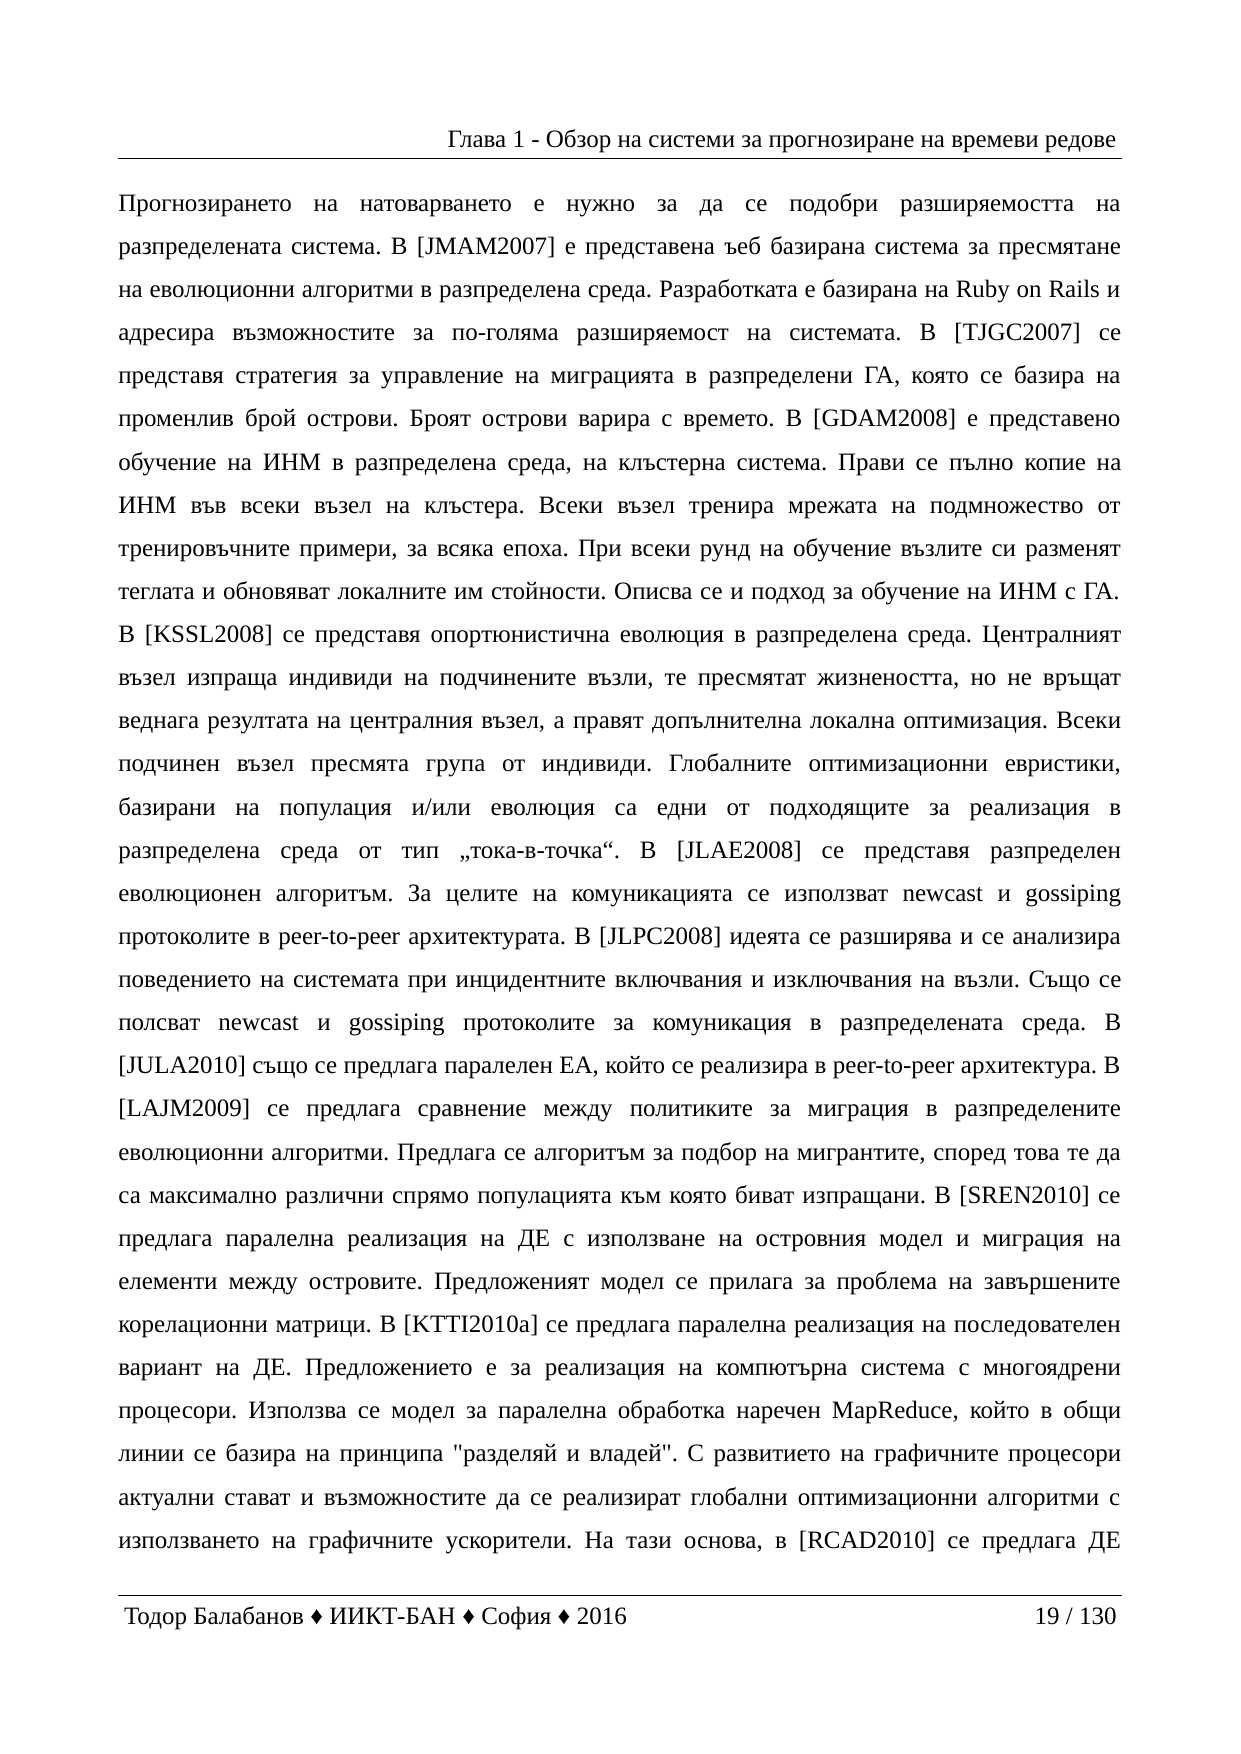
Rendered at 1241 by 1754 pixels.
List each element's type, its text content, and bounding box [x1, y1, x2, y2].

text Прогнозирането на натоварването е нужно за да се подобри разширяемостта на разпределената система. В [JMAM2007] е представена ъеб базирана система за пресмятане на еволюционни алгоритми в разпределена среда. Разработката е базирана на Ruby on Rails и адресира възможностите за по-голяма разширяемост на системата. В [TJGC2007] се представя стратегия за управление на миграцията в разпределени ГА, която се базира на променлив брой острови. Броят острови варира с времето. В [GDAM2008] е представено обучение на ИНМ в разпределена среда, на клъстерна система. Прави се пълно копие на ИНМ във всеки възел на клъстера. Всеки възел тренира мрежата на подмножество от тренировъчните примери, за всяка епоха. При всеки рунд на обучение възлите си разменят теглата и обновяват локалните им стойности. Описва се и подход за обучение на ИНМ с ГА. В [KSSL2008] се представя опортюнистична еволюция в разпределена среда. Централният възел изпраща индивиди на подчинените възли, те пресмятат жизнеността, но не връщат веднага резултата на централния възел, а правят допълнителна локална оптимизация. Всеки подчинен възел пресмята група от индивиди. Глобалните оптимизационни евристики, базирани на популация и/или еволюция са едни от подходящите за реализация в разпределена среда от тип „тока-в-точка“. В [JLAE2008] се представя разпределен еволюционен алгоритъм. За целите на комуникацията се използват newcast и gossiping протоколите в peer-to-peer архитектурата. В [JLPC2008] идеята се разширява и се анализира поведението на системата при инцидентните включвания и изключвания на възли. Също се полсват newcast и gossiping протоколите за комуникация в разпределената среда. В [JULA2010] също се предлага паралелен ЕА, който се реализира в peer-to-peer архитектура. В [LAJM2009] се предлага сравнение между политиките за миграция в разпределените еволюционни алгоритми. Предлага се алгоритъм за подбор на мигрантите, според това те да са максимално различни спрямо популацията към която биват изпращани. В [SREN2010] се предлага паралелна реализация на ДЕ с използване на островния модел и миграция на елементи между островите. Предложеният модел се прилага за проблема на завършените корелационни матрици. В [KTTI2010a] се предлага паралелна реализация на последователен вариант на ДЕ. Предложението е за реализация на компютърна система с многоядрени процесори. Използва се модел за паралелна обработка наречен MapReduce, който в общи линии се базира на принципа "разделяй и владей". С развитието на графичните процесори актуални стават и възможностите да се реализират глобални оптимизационни алгоритми с използването на графичните ускорители. На тази основа, в [RCAD2010] се предлага ДЕ [118, 188, 1122, 1553]
